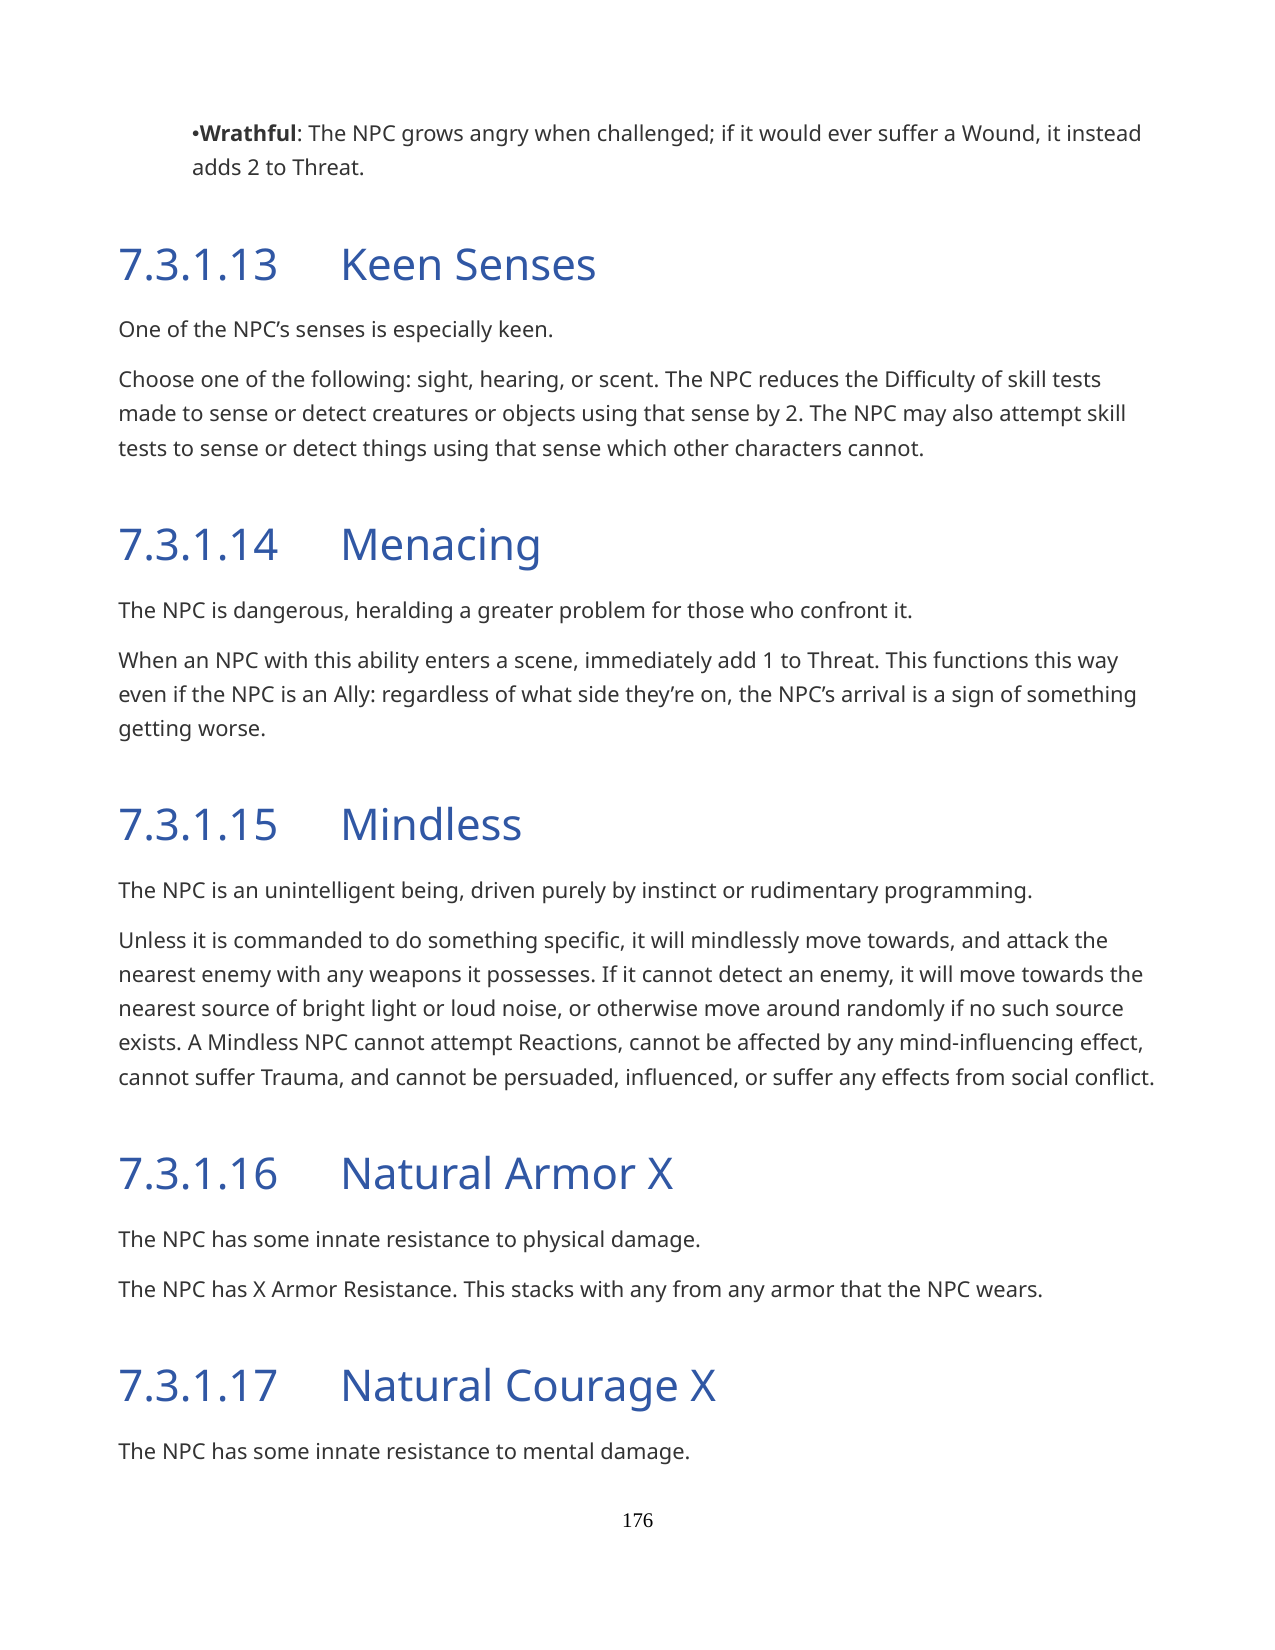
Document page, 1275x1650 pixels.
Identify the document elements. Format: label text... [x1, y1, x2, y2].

text The NPC has some innate resistance to mental damage. [118, 1436, 1157, 1466]
text When an NPC with this ability enters a scene, immediately add 1 to Threat. This functions this way even if the NPC is an Ally: regardless of what side they’re on, the NPC’s arrival is a sign of something getting worse. [118, 644, 1157, 743]
list Wrathful: The NPC grows angry when challenged; if it would ever suffer a Wound, it instead adds 2 to Threat. [118, 118, 1157, 182]
subtitle Natural Courage X [118, 1354, 1157, 1414]
text The NPC is an unintelligent being, driven purely by instinct or rudimentary programming. [118, 875, 1157, 905]
text Unless it is commanded to do something specific, it will mindlessly move towards, and attack the nearest enemy with any weapons it possesses. If it cannot detect an enemy, it will move towards the nearest source of bright light or loud noise, or otherwise move around randomly if no such source exists. A Mindless NPC cannot attempt Reactions, cannot be affected by any mind-influencing effect, cannot suffer Trauma, and cannot be persuaded, influenced, or suffer any effects from social conflict. [118, 925, 1157, 1091]
text The NPC has some innate resistance to physical damage. [118, 1224, 1157, 1253]
subtitle Keen Senses [118, 233, 1157, 293]
text The NPC has X Armor Resistance. This stacks with any from any armor that the NPC wears. [118, 1273, 1157, 1303]
text The NPC is dangerous, heralding a greater problem for those who confront it. [118, 595, 1157, 624]
text One of the NPC’s senses is especially keen. [118, 314, 1157, 344]
subtitle Menacing [118, 514, 1157, 573]
subtitle Natural Armor X [118, 1143, 1157, 1202]
subtitle Mindless [118, 794, 1157, 853]
text Choose one of the following: sight, hearing, or scent. The NPC reduces the Difficulty of skill tests made to sense or detect creatures or objects using that sense by 2. The NPC may also attempt skill tests to sense or detect things using that sense which other characters cannot. [118, 364, 1157, 462]
